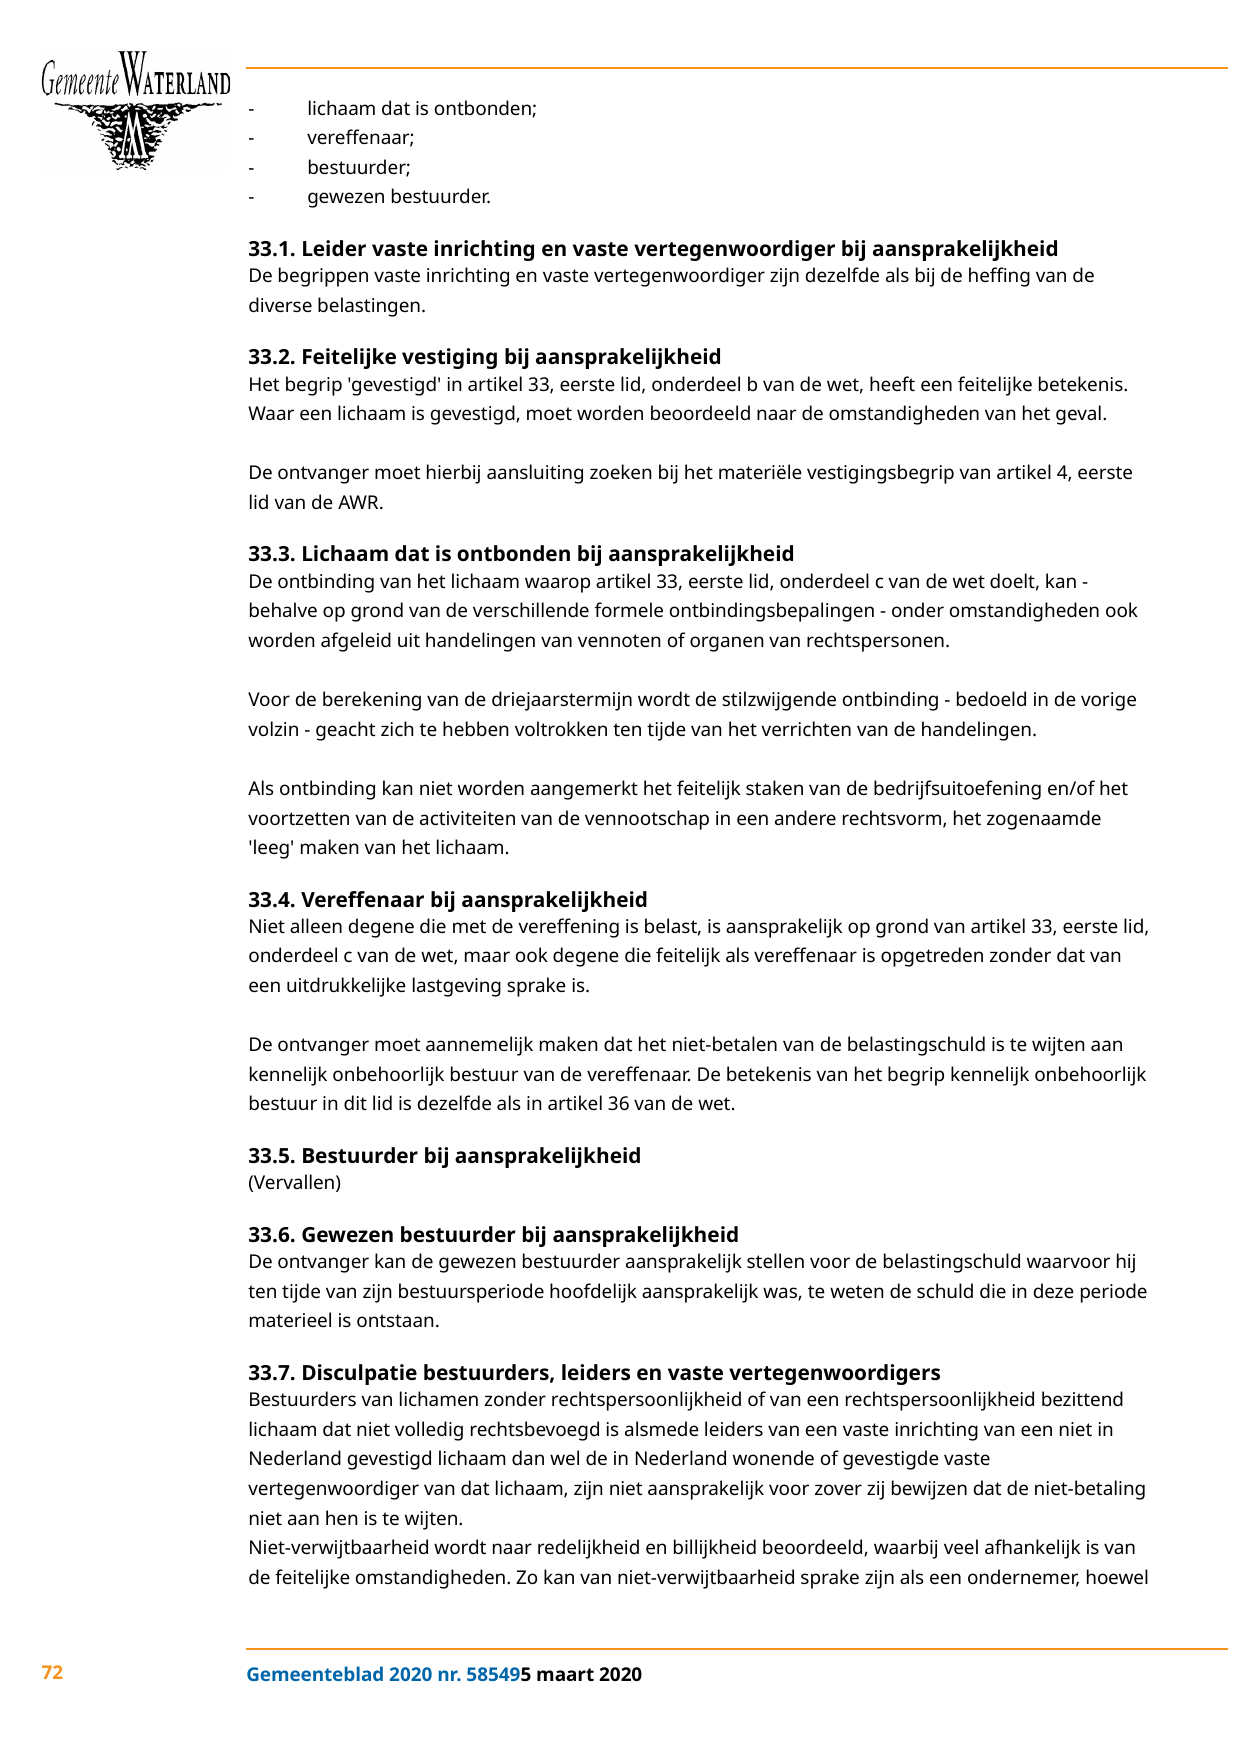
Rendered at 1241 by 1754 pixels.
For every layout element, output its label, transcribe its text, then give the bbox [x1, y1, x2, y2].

list gewezen bestuurder. [248, 183, 1152, 209]
text Niet alleen degene die met de vereffening is belast, is aansprakelijk op grond van artikel 33, eerste lid, onderdeel c van de wet, maar ook degene die feitelijk als vereffenaar is opgetreden zonder dat van een uitdrukkelijke lastgeving sprake is. [248, 913, 1152, 998]
text 33.5. Bestuurder bij aansprakelijkheid [248, 1141, 1152, 1169]
text 33.2. Feitelijke vestiging bij aansprakelijkheid [248, 342, 1152, 371]
picture [41, 47, 231, 172]
text 33.4. Vereffenaar bij aansprakelijkheid [248, 885, 1152, 913]
text Als ontbinding kan niet worden aangemerkt het feitelijk staken van de bedrijfsuitoefening en/of het voortzetten van de activiteiten van de vennootschap in een andere rechtsvorm, het zogenaamde 'leeg' maken van het lichaam. [248, 775, 1152, 860]
text De ontvanger moet aannemelijk maken dat het niet-betalen van de belastingschuld is te wijten aan kennelijk onbehoorlijk bestuur van de vereffenaar. De betekenis van het begrip kennelijk onbehoorlijk bestuur in dit lid is dezelfde als in artikel 36 van de wet. [248, 1031, 1152, 1116]
text 33.3. Lichaam dat is ontbonden bij aansprakelijkheid [248, 539, 1152, 568]
text 33.1. Leider vaste inrichting en vaste vertegenwoordiger bij aansprakelijkheid [248, 234, 1152, 262]
text Het begrip 'gevestigd' in artikel 33, eerste lid, onderdeel b van de wet, heeft een feitelijke betekenis. Waar een lichaam is gevestigd, moet worden beoordeeld naar de omstandigheden van het geval. [248, 371, 1152, 426]
list bestuurder; [248, 154, 1152, 180]
text De ontbinding van het lichaam waarop artikel 33, eerste lid, onderdeel c van de wet doelt, kan - behalve op grond van de verschillende formele ontbindingsbepalingen - onder omstandigheden ook worden afgeleid uit handelingen van vennoten of organen van rechtspersonen. [248, 568, 1152, 653]
text Voor de berekening van de driejaarstermijn wordt de stilzwijgende ontbinding - bedoeld in de vorige volzin - geacht zich te hebben voltrokken ten tijde van het verrichten van de handelingen. [248, 686, 1152, 742]
text 33.6. Gewezen bestuurder bij aansprakelijkheid [248, 1220, 1152, 1248]
text (Vervallen) [248, 1169, 1152, 1195]
text De ontvanger kan de gewezen bestuurder aansprakelijk stellen voor de belastingschuld waarvoor hij ten tijde van zijn bestuursperiode hoofdelijk aansprakelijk was, te weten de schuld die in deze periode materieel is ontstaan. [248, 1248, 1152, 1333]
text Niet-verwijtbaarheid wordt naar redelijkheid en billijkheid beoordeeld, waarbij veel afhankelijk is van de feitelijke omstandigheden. Zo kan van niet-verwijtbaarheid sprake zijn als een ondernemer, hoewel [248, 1534, 1152, 1589]
list vereffenaar; [248, 124, 1152, 150]
list lichaam dat is ontbonden; [248, 95, 1152, 121]
text Bestuurders van lichamen zonder rechtspersoonlijkheid of van een rechtspersoonlijkheid bezittend lichaam dat niet volledig rechtsbevoegd is alsmede leiders van een vaste inrichting van een niet in Nederland gevestigd lichaam dan wel de in Nederland wonende of gevestigde vaste vertegenwoordiger van dat lichaam, zijn niet aansprakelijk voor zover zij bewijzen dat de niet-betaling niet aan hen is te wijten. [248, 1386, 1152, 1530]
text De begrippen vaste inrichting en vaste vertegenwoordiger zijn dezelfde als bij de heffing van de diverse belastingen. [248, 262, 1152, 318]
text De ontvanger moet hierbij aansluiting zoeken bij het materiële vestigingsbegrip van artikel 4, eerste lid van de AWR. [248, 459, 1152, 515]
text 33.7. Disculpatie bestuurders, leiders en vaste vertegenwoordigers [248, 1358, 1152, 1386]
